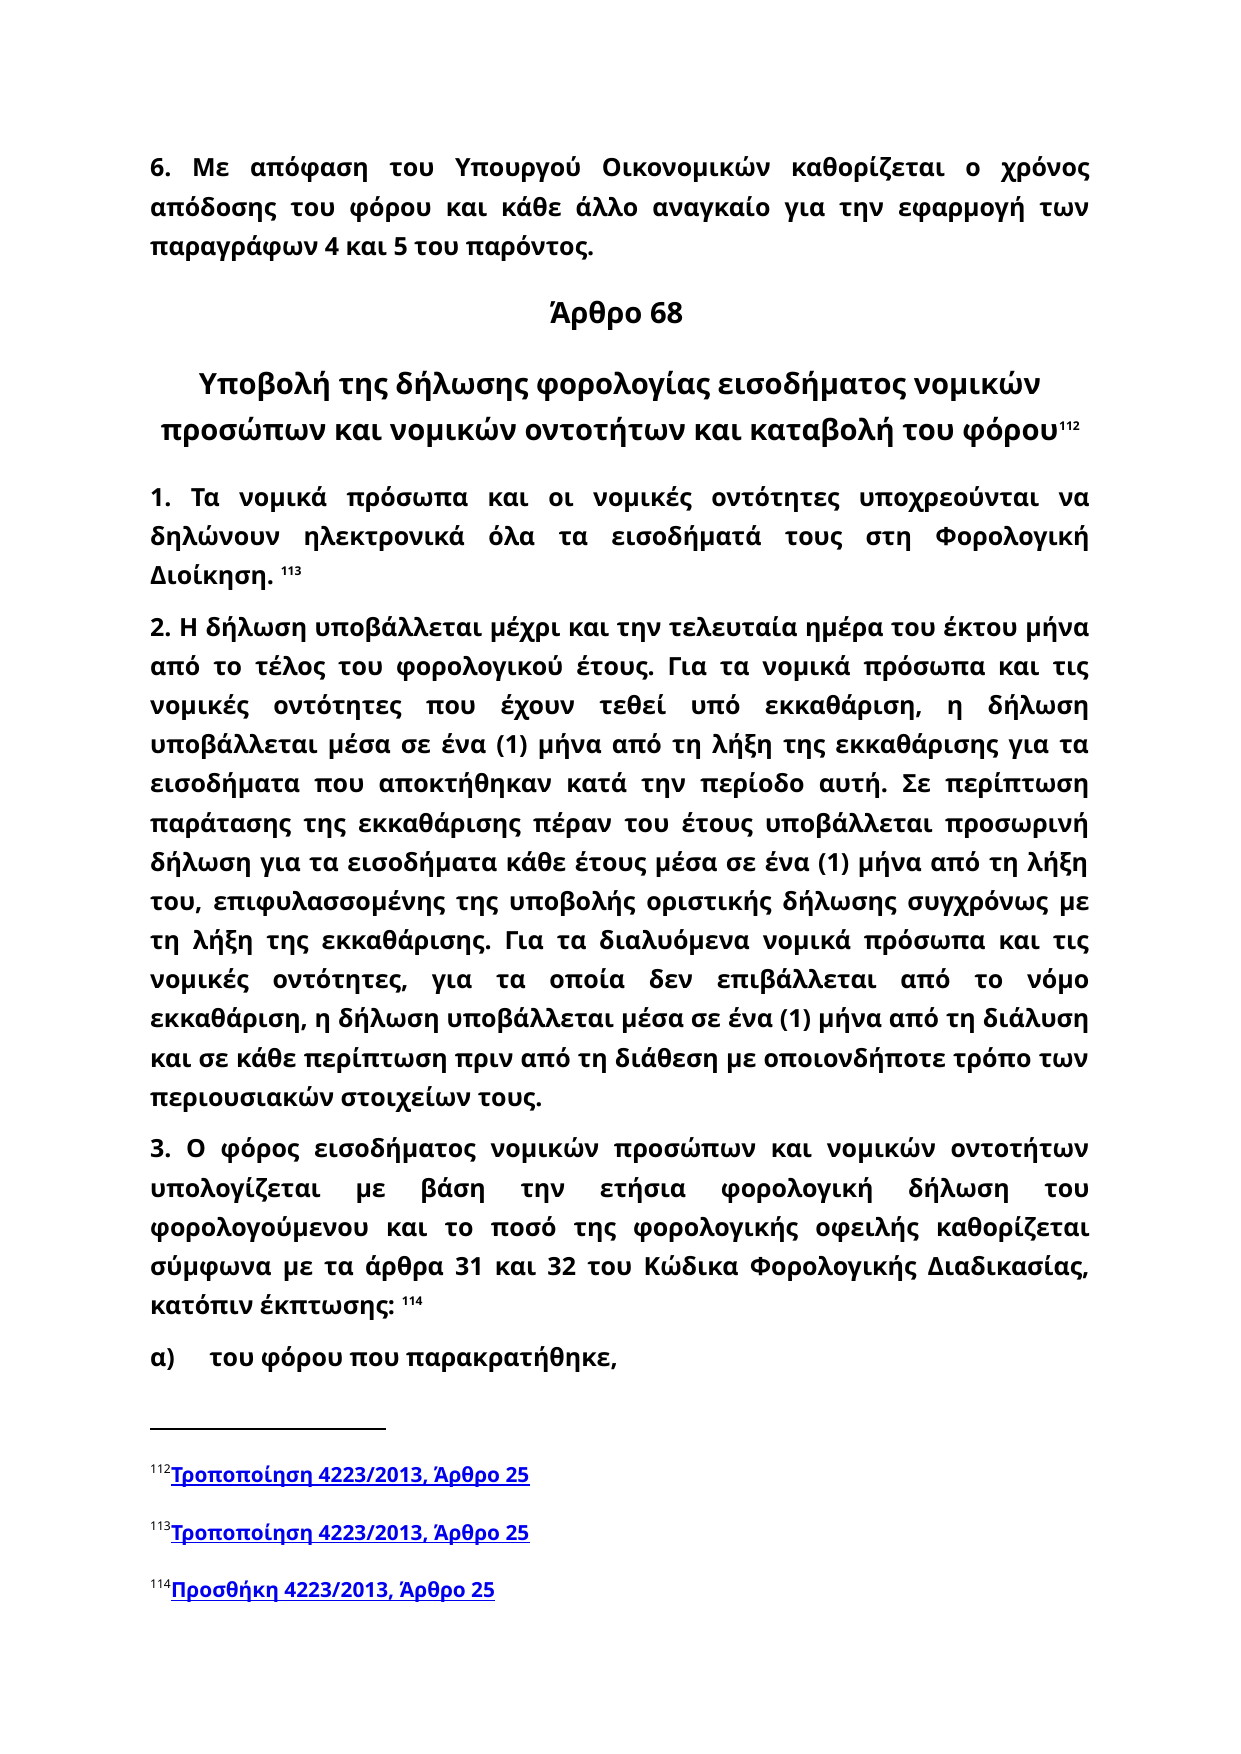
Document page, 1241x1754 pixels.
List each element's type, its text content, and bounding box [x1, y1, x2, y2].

text 6. Με απόφαση του Υπουργού Οικονομικών καθορίζεται ο χρόνος απόδοσης του φόρου και κάθε άλλο αναγκαίο για την εφαρμογή των παραγράφων 4 και 5 του παρόντος. [150, 150, 1090, 262]
text Προσθήκη 4223/2013, Άρθρο 25 [150, 1576, 1090, 1604]
text 2. Η δήλωση υποβάλλεται μέχρι και την τελευταία ημέρα του έκτου μήνα από το τέλος του φορολογικού έτους. Για τα νομικά πρόσωπα και τις νομικές οντότητες που έχουν τεθεί υπό εκκαθάριση, η δήλωση υποβάλλεται μέσα σε ένα (1) μήνα από τη λήξη της εκκαθάρισης για τα εισοδήματα που αποκτήθηκαν κατά την περίοδο αυτή. Σε περίπτωση παράτασης της εκκαθάρισης πέραν του έτους υποβάλλεται προσωρινή δήλωση για τα εισοδήματα κάθε έτους μέσα σε ένα (1) μήνα από τη λήξη του, επιφυλασσομένης της υποβολής οριστικής δήλωσης συγχρόνως με τη λήξη της εκκαθάρισης. Για τα διαλυόμενα νομικά πρόσωπα και τις νομικές οντότητες, για τα οποία δεν επιβάλλεται από το νόμο εκκαθάριση, η δήλωση υποβάλλεται μέσα σε ένα (1) μήνα από τη διάλυση και σε κάθε περίπτωση πριν από τη διάθεση με οποιονδήποτε τρόπο των περιουσιακών στοιχείων τους. [150, 609, 1090, 1113]
list α) του φόρου που παρακρατήθηκε, [150, 1339, 1090, 1373]
text 3. Ο φόρος εισοδήματος νομικών προσώπων και νομικών οντοτήτων υπολογίζεται με βάση την ετήσια φορολογική δήλωση του φορολογούμενου και το ποσό της φορολογικής οφειλής καθορίζεται σύμφωνα με τα άρθρα 31 και 32 του Κώδικα Φορολογικής Διαδικασίας, κατόπιν έκπτωσης: [150, 1131, 1090, 1322]
subtitle Υποβολή της δήλωσης φορολογίας εισοδήματος νομικών προσώπων και νομικών οντοτήτων και καταβολή του φόρου [150, 363, 1090, 448]
text Τροποποίηση 4223/2013, Άρθρο 25 [150, 1518, 1090, 1546]
text 1. Τα νομικά πρόσωπα και οι νομικές οντότητες υποχρεούνται να δηλώνουν ηλεκτρονικά όλα τα εισοδήματά τους στη Φορολογική Διοίκηση. [150, 479, 1090, 592]
subtitle Άρθρο 68 [150, 292, 1090, 332]
text Τροποποίηση 4223/2013, Άρθρο 25 [150, 1460, 1090, 1489]
